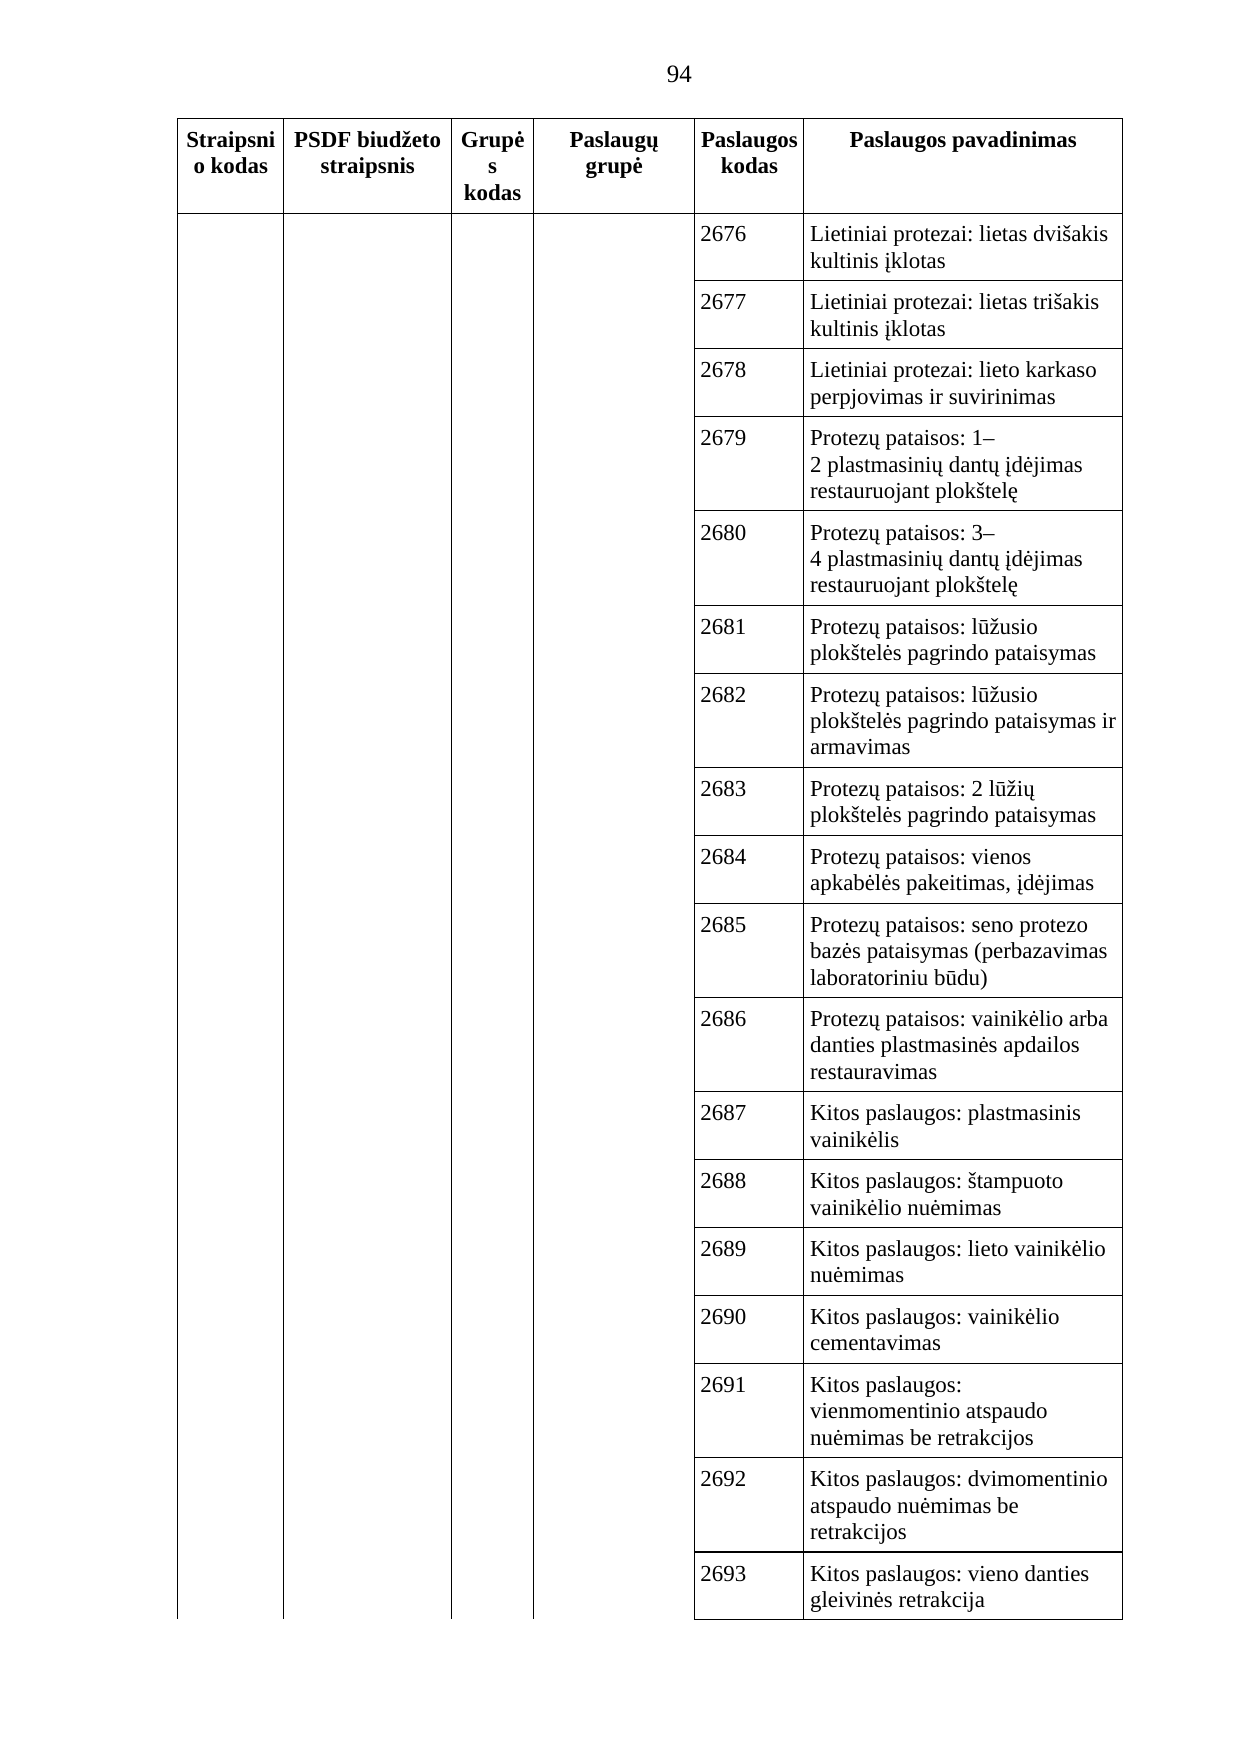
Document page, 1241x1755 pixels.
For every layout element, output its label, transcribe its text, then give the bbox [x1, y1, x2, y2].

table_cell 2690 [695, 1296, 803, 1363]
table_cell [178, 1363, 283, 1457]
table_cell [284, 214, 451, 280]
table_cell 2682 [695, 674, 803, 767]
table_cell [534, 835, 694, 903]
table_cell [178, 348, 283, 416]
table_cell Lietiniai protezai: lietas dvišakis kultinis įklotas [804, 214, 1122, 280]
table_cell [452, 767, 533, 835]
table_cell [452, 1295, 533, 1363]
table_cell [178, 416, 283, 510]
table_cell [534, 280, 694, 348]
table_cell 2687 [695, 1092, 803, 1159]
table_cell Protezų pataisos: vainikėlio arba danties plastmasinės apdailos restauravimas [804, 998, 1122, 1091]
table_cell [534, 1551, 694, 1619]
table_cell 2680 [695, 511, 803, 605]
table_cell [534, 1457, 694, 1551]
table_cell [178, 510, 283, 605]
table_cell 2681 [695, 606, 803, 673]
table_cell [284, 416, 451, 510]
table_cell 2684 [695, 836, 803, 903]
table_cell 2677 [695, 281, 803, 348]
table_cell [452, 1551, 533, 1619]
table_cell 2689 [695, 1228, 803, 1295]
table_cell [534, 903, 694, 997]
table_cell 2686 [695, 998, 803, 1091]
table_cell [534, 1091, 694, 1159]
table_cell 2679 [695, 417, 803, 510]
table_header PSDF biudžeto straipsnis [284, 119, 451, 212]
table_cell [178, 1091, 283, 1159]
table_cell Protezų pataisos: 2 lūžių plokštelės pagrindo pataisymas [804, 768, 1122, 835]
table_cell [452, 673, 533, 767]
table_cell [178, 605, 283, 673]
table_cell [284, 1295, 451, 1363]
table_cell [534, 214, 694, 280]
table_cell [452, 1363, 533, 1457]
table_cell [452, 214, 533, 280]
table_cell 2691 [695, 1364, 803, 1457]
table_cell [534, 1363, 694, 1457]
table_cell [452, 1457, 533, 1551]
table_cell [284, 673, 451, 767]
table_cell [284, 280, 451, 348]
table_cell Kitos paslaugos: vieno danties gleivinės retrakcija [804, 1553, 1122, 1619]
table_cell Lietiniai protezai: lieto karkaso perpjovimas ir suvirinimas [804, 349, 1122, 416]
table_cell 2685 [695, 904, 803, 997]
table_cell Protezų pataisos: 1–2 plastmasinių dantų įdėjimas restauruojant plokštelę [804, 417, 1122, 510]
table_cell [178, 997, 283, 1091]
table_cell [452, 1091, 533, 1159]
table_cell 2688 [695, 1160, 803, 1227]
table_cell [178, 214, 283, 280]
table_cell 2676 [695, 214, 803, 280]
table_cell Kitos paslaugos: vainikėlio cementavimas [804, 1296, 1122, 1363]
table_cell Kitos paslaugos: plastmasinis vainikėlis [804, 1092, 1122, 1159]
table_cell [452, 510, 533, 605]
table_cell [178, 1551, 283, 1619]
table_cell [284, 1457, 451, 1551]
table_cell [284, 1091, 451, 1159]
table_cell 2678 [695, 349, 803, 416]
table_cell [534, 605, 694, 673]
table_header Paslaugų grupė [534, 119, 694, 212]
table_header Paslaugos kodas [695, 119, 803, 212]
table_cell Lietiniai protezai: lietas trišakis kultinis įklotas [804, 281, 1122, 348]
table_cell Protezų pataisos: seno protezo bazės pataisymas (perbazavimas laboratoriniu būdu) [804, 904, 1122, 997]
table_header Grupės kodas [452, 119, 533, 212]
table_cell [178, 673, 283, 767]
table_cell Protezų pataisos: 3–4 plastmasinių dantų įdėjimas restauruojant plokštelę [804, 511, 1122, 605]
table_cell [178, 1457, 283, 1551]
table_cell Kitos paslaugos: vienmomentinio atspaudo nuėmimas be retrakcijos [804, 1364, 1122, 1457]
table_cell [284, 1159, 451, 1227]
table_cell [178, 280, 283, 348]
table_cell [534, 767, 694, 835]
table_cell [178, 767, 283, 835]
table_cell 2693 [695, 1553, 803, 1619]
table_cell Kitos paslaugos: lieto vainikėlio nuėmimas [804, 1228, 1122, 1295]
table_cell Kitos paslaugos: dvimomentinio atspaudo nuėmimas be retrakcijos [804, 1458, 1122, 1551]
table_cell [452, 605, 533, 673]
table_cell [452, 1159, 533, 1227]
table_cell [452, 903, 533, 997]
table_cell Protezų pataisos: lūžusio plokštelės pagrindo pataisymas ir armavimas [804, 674, 1122, 767]
table_cell Protezų pataisos: lūžusio plokštelės pagrindo pataisymas [804, 606, 1122, 673]
table_cell [284, 1551, 451, 1619]
table_cell [284, 835, 451, 903]
table_cell [534, 348, 694, 416]
table_cell [452, 348, 533, 416]
table_cell [534, 1227, 694, 1295]
table_cell [452, 280, 533, 348]
table_cell [534, 1295, 694, 1363]
table_cell [534, 1159, 694, 1227]
table_cell [284, 903, 451, 997]
table_cell [284, 997, 451, 1091]
table_cell [284, 605, 451, 673]
table_cell [534, 997, 694, 1091]
table_cell [452, 416, 533, 510]
table_cell [534, 416, 694, 510]
table_cell [452, 835, 533, 903]
table_cell [452, 997, 533, 1091]
table_cell Protezų pataisos: vienos apkabėlės pakeitimas, įdėjimas [804, 836, 1122, 903]
table_cell [178, 1159, 283, 1227]
table_cell [284, 1363, 451, 1457]
table_cell [452, 1227, 533, 1295]
table_cell [178, 903, 283, 997]
table_cell [178, 1295, 283, 1363]
table_header Paslaugos pavadinimas [804, 119, 1122, 212]
table_cell 2683 [695, 768, 803, 835]
table_cell [284, 1227, 451, 1295]
table_cell [178, 1227, 283, 1295]
table_cell [284, 767, 451, 835]
table_cell [534, 673, 694, 767]
table_cell [284, 348, 451, 416]
table_cell [284, 510, 451, 605]
table_cell [534, 510, 694, 605]
table_cell [178, 835, 283, 903]
table_cell 2692 [695, 1458, 803, 1551]
table_header Straipsnio kodas [178, 119, 283, 212]
table_cell Kitos paslaugos: štampuoto vainikėlio nuėmimas [804, 1160, 1122, 1227]
